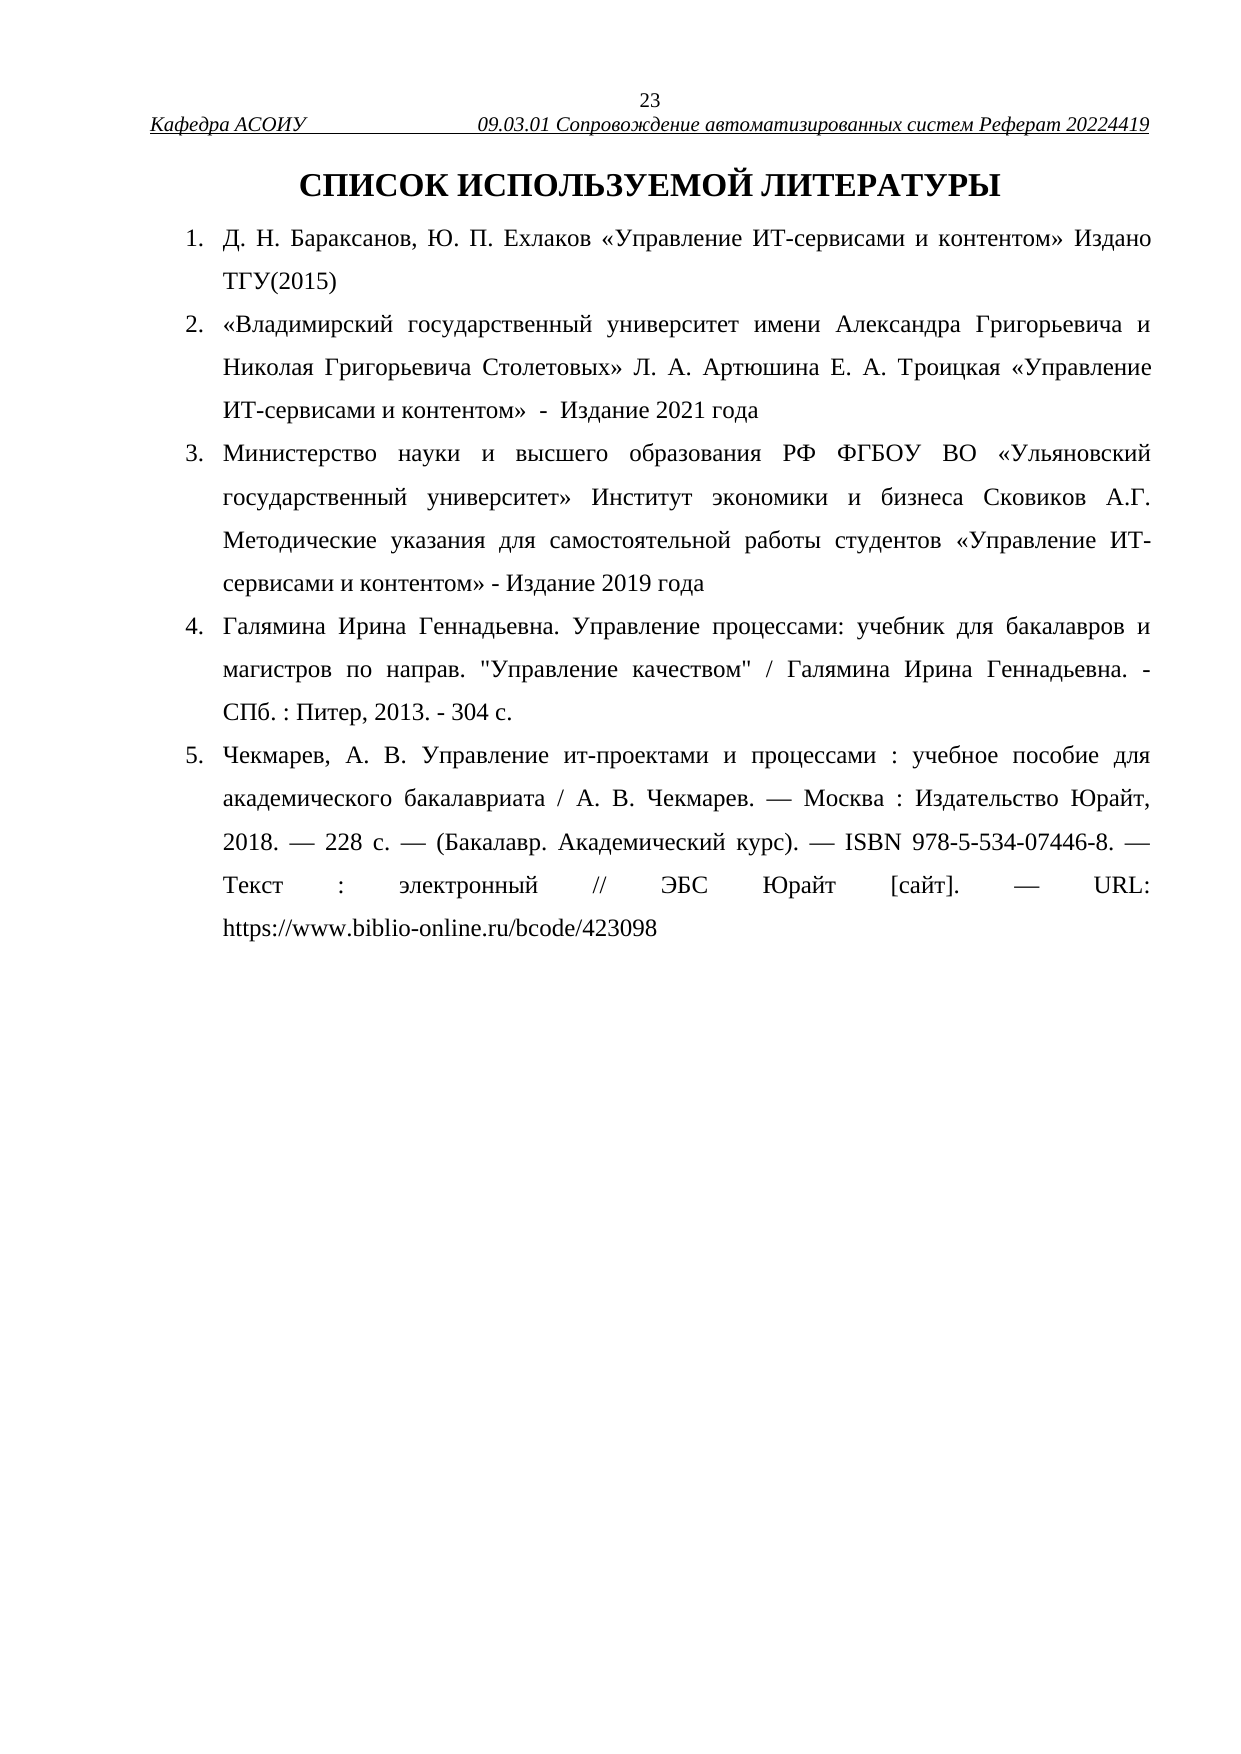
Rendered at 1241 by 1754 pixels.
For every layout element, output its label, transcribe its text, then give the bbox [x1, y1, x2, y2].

list «Владимирский государственный университет имени Александра Григорьевича и Николая Григорьевича Столетовых» Л. А. Артюшина Е. А. Троицкая «Управление ИТ-сервисами и контентом» - Издание 2021 года [185, 309, 1152, 424]
text СПИСОК ИСПОЛЬЗУЕМОЙ ЛИТЕРАТУРЫ [148, 165, 1152, 204]
list Д. Н. Бараксанов, Ю. П. Ехлаков «Управление ИТ-сервисами и контентом» Издано ТГУ(2015) [185, 223, 1152, 295]
list Министерство науки и высшего образования РФ ФГБОУ ВО «Ульяновский государственный университет» Институт экономики и бизнеса Сковиков А.Г. Методические указания для самостоятельной работы студентов «Управление ИТ-сервисами и контентом» - Издание 2019 года [185, 438, 1152, 597]
list Чекмарев, А. В. Управление ит-проектами и процессами : учебное пособие для академического бакалавриата / А. В. Чекмарев. — Москва : Издательство Юрайт, 2018. — 228 с. — (Бакалавр. Академический курс). — ISBN 978-5-534-07446-8. — Текст : электронный // ЭБС Юрайт [сайт]. — URL: https://www.biblio-online.ru/bcode/423098 [185, 740, 1152, 942]
list Галямина Ирина Геннадьевна. Управление процессами: учебник для бакалавров и магистров по направ. "Управление качеством" / Галямина Ирина Геннадьевна. - СПб. : Питер, 2013. - 304 с. [185, 611, 1152, 726]
